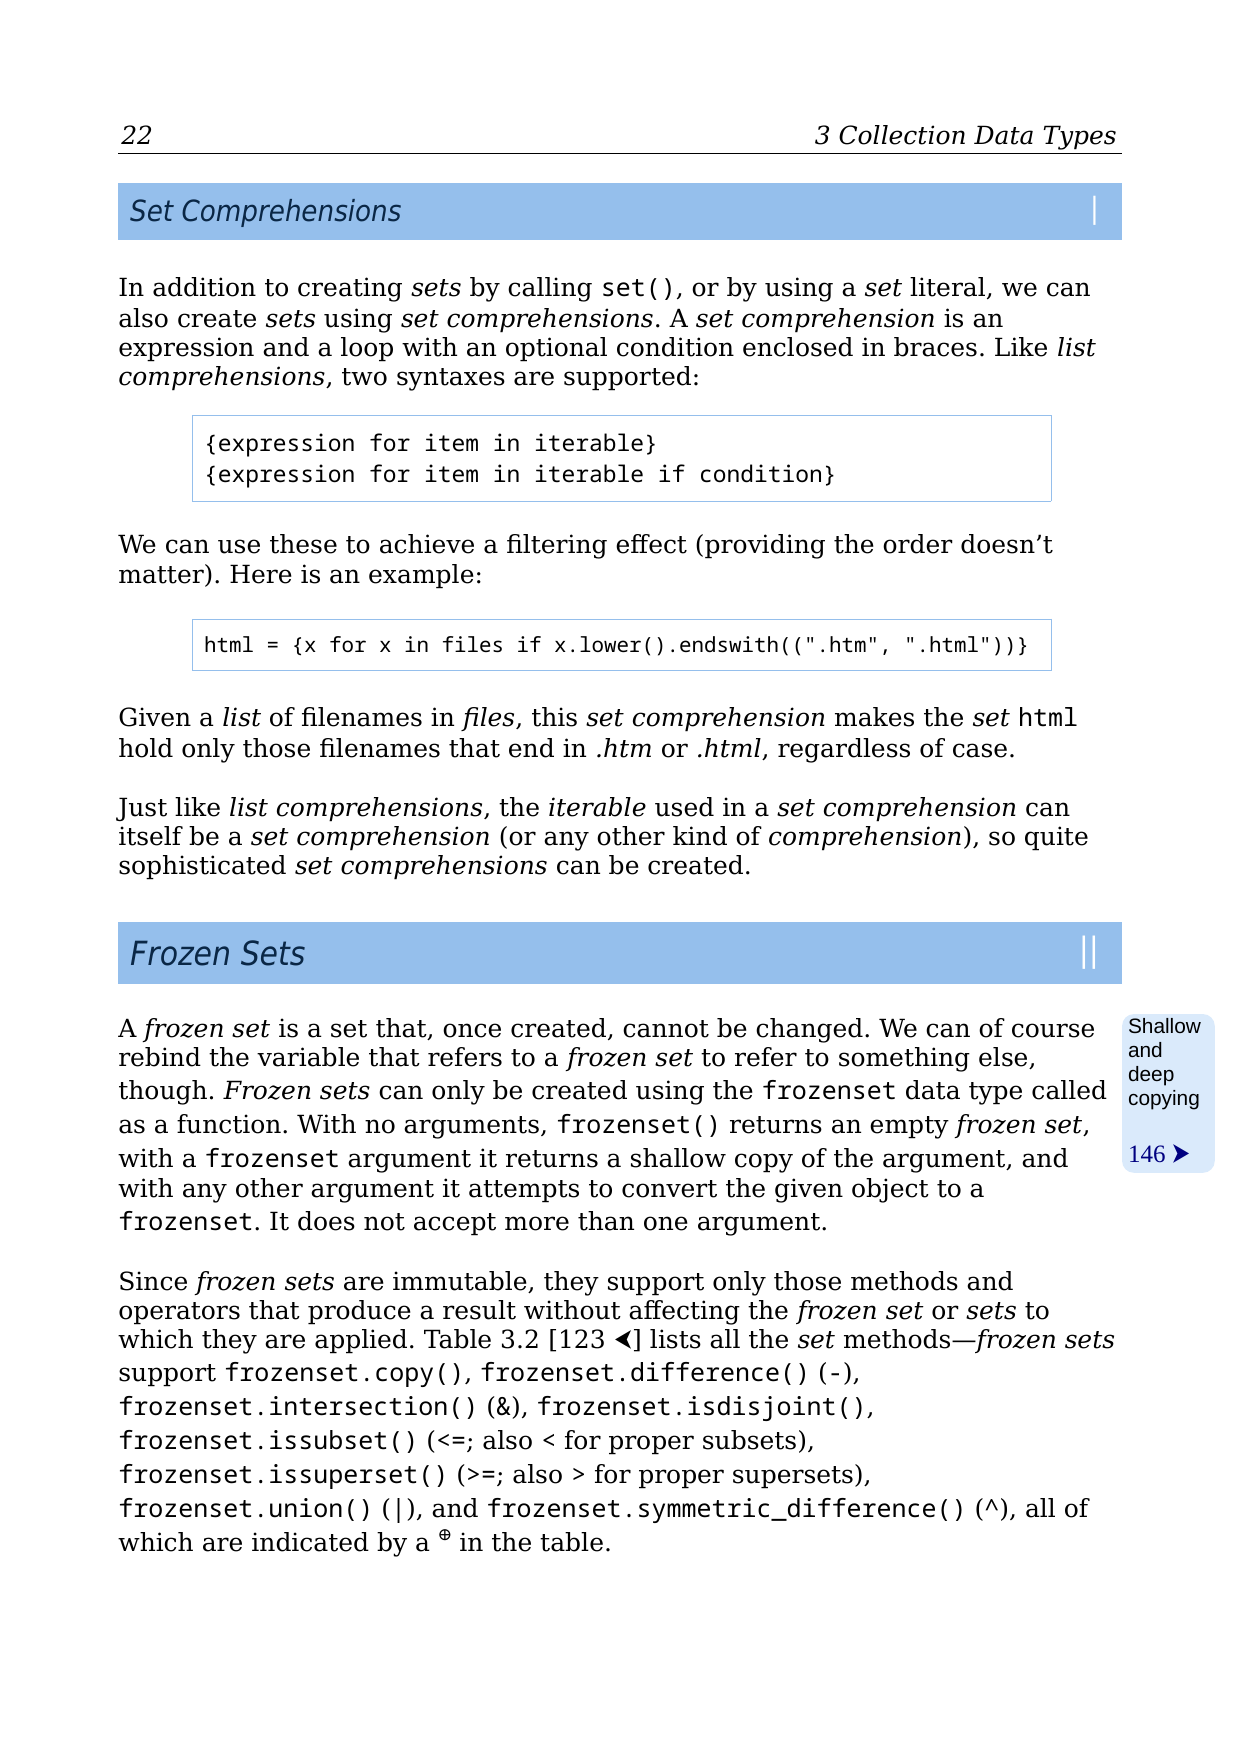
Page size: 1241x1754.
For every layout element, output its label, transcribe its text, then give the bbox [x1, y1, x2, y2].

text html = {x for x in files if x.lower().endswith((".htm", ".html"))} [193, 620, 1051, 670]
text We can use these to achieve a filtering effect (providing the order doesn’t matter). Here is an example: [118, 531, 1122, 589]
text Since frozen sets are immutable, they support only those methods and operators that produce a result without affecting the frozen set or sets to which they are applied. Table 3.2 [123 ⮜] lists all the set methods—frozen sets support frozenset.copy(), frozenset.difference() (-), frozenset.intersection() (&), frozenset.isdisjoint(), frozenset.issubset() (<=; also < for proper subsets), frozenset.issuperset() (>=; also > for proper supersets), frozenset.union() (|), and frozenset.symmetric_difference() (^), all of which are indicated by a 𐌈 in the table. [118, 1267, 1122, 1559]
text Given a list of filenames in files, this set comprehension makes the set html hold only those filenames that end in .htm or .html, regardless of case. [118, 700, 1122, 763]
text | [1081, 191, 1098, 225]
text Just like list comprehensions, the iterable used in a set comprehension can itself be a set comprehension (or any other kind of comprehension), so quite sophisticated set comprehensions can be created. [118, 793, 1122, 880]
text In addition to creating sets by calling set(), or by using a set literal, we can also create sets using set comprehensions. A set comprehension is an expression and a loop with an optional condition enclosed in braces. Like list comprehensions, two syntaxes are supported: [118, 270, 1122, 391]
text || [1063, 931, 1098, 970]
subtitle Set Comprehensions [118, 183, 1122, 240]
text {expression for item in iterable if condition} [193, 446, 1051, 501]
text A frozen set is a set that, once created, cannot be changed. We can of course rebind the variable that refers to a frozen set to refer to something else, though. Frozen sets can only be created using the frozenset data type called as a function. With no arguments, frozenset() returns an empty frozen set, with a frozenset argument it returns a shallow copy of the argument, and with any other argument it attempts to convert the given object to a frozenset. It does not accept more than one argument. [118, 1014, 1122, 1238]
text {expression for item in iterable} [193, 416, 1051, 446]
subtitle Frozen Sets [118, 922, 1122, 984]
